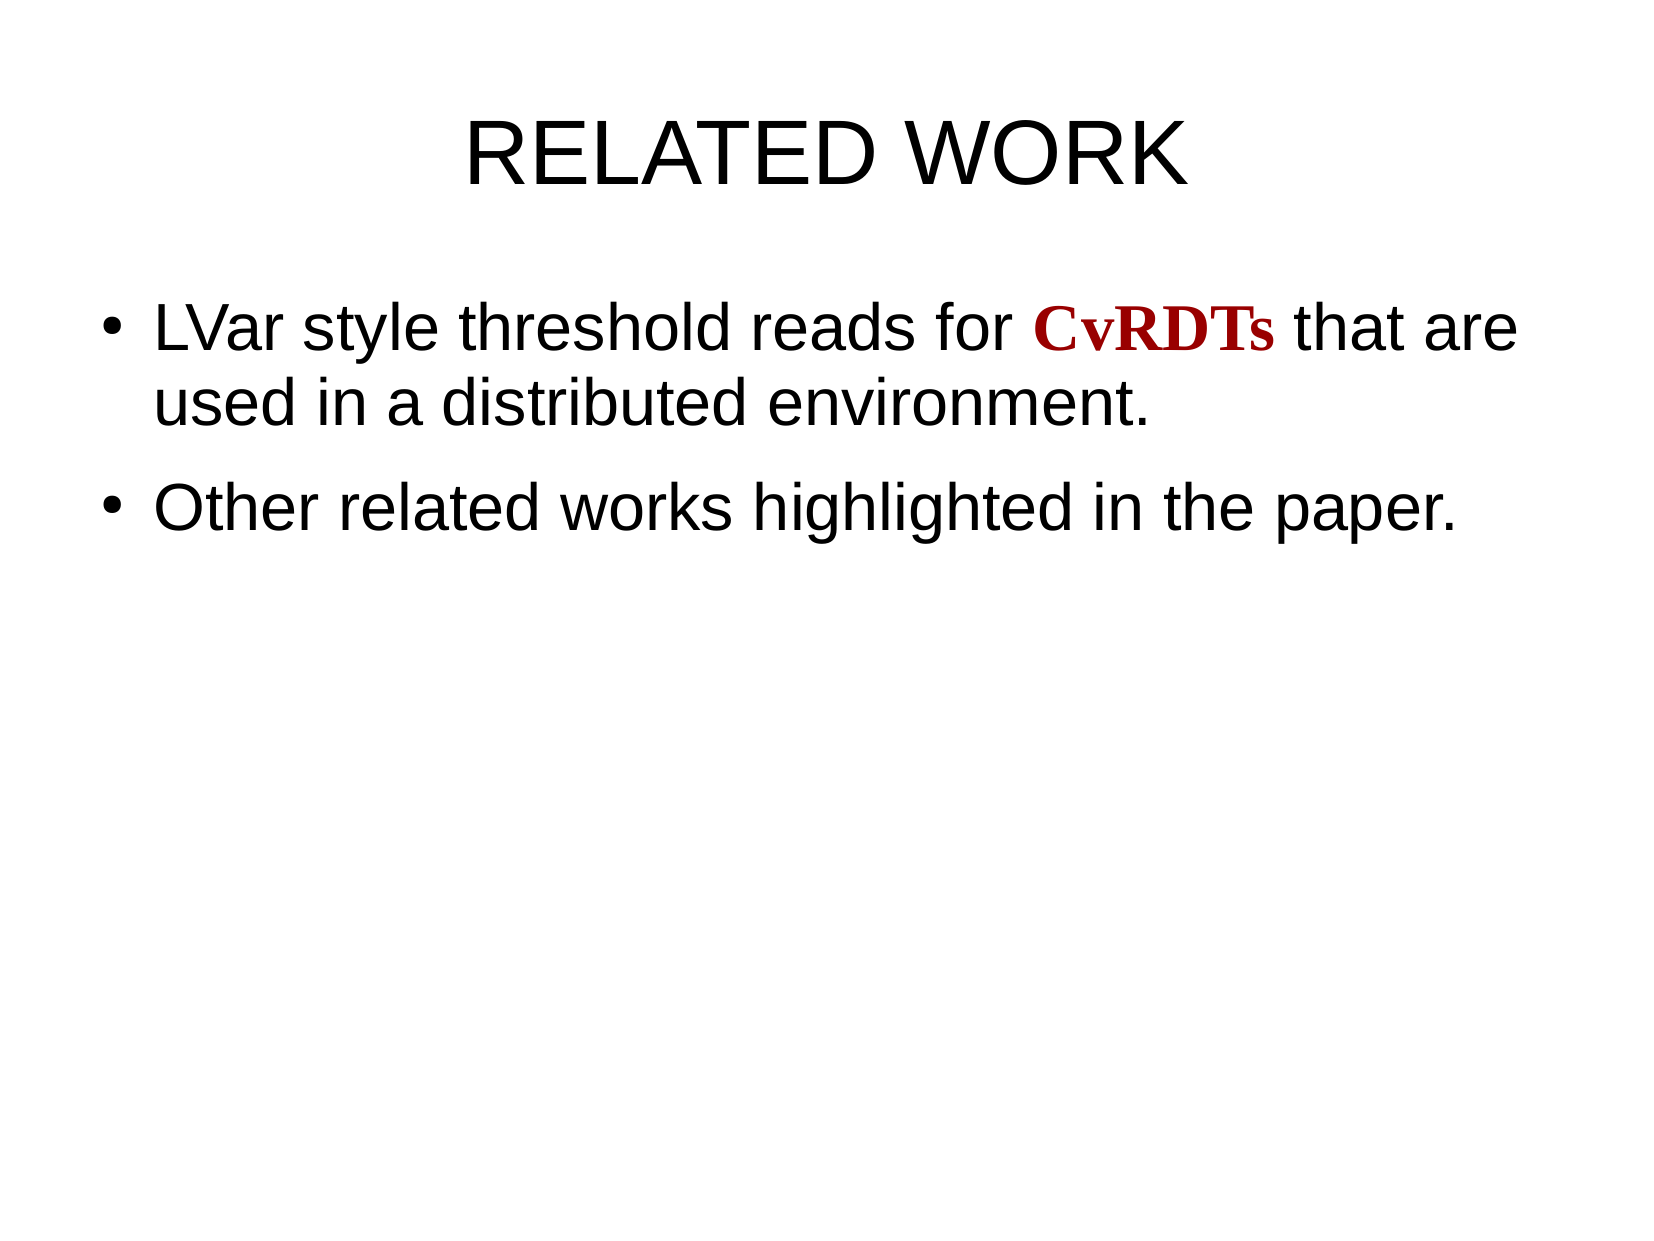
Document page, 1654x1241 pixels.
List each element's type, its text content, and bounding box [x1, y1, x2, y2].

title RELATED WORK [82, 49, 1571, 257]
list LVar style threshold reads for CvRDTs that are used in a distributed environment. Other related works highlighted in the paper. [82, 290, 1571, 1109]
